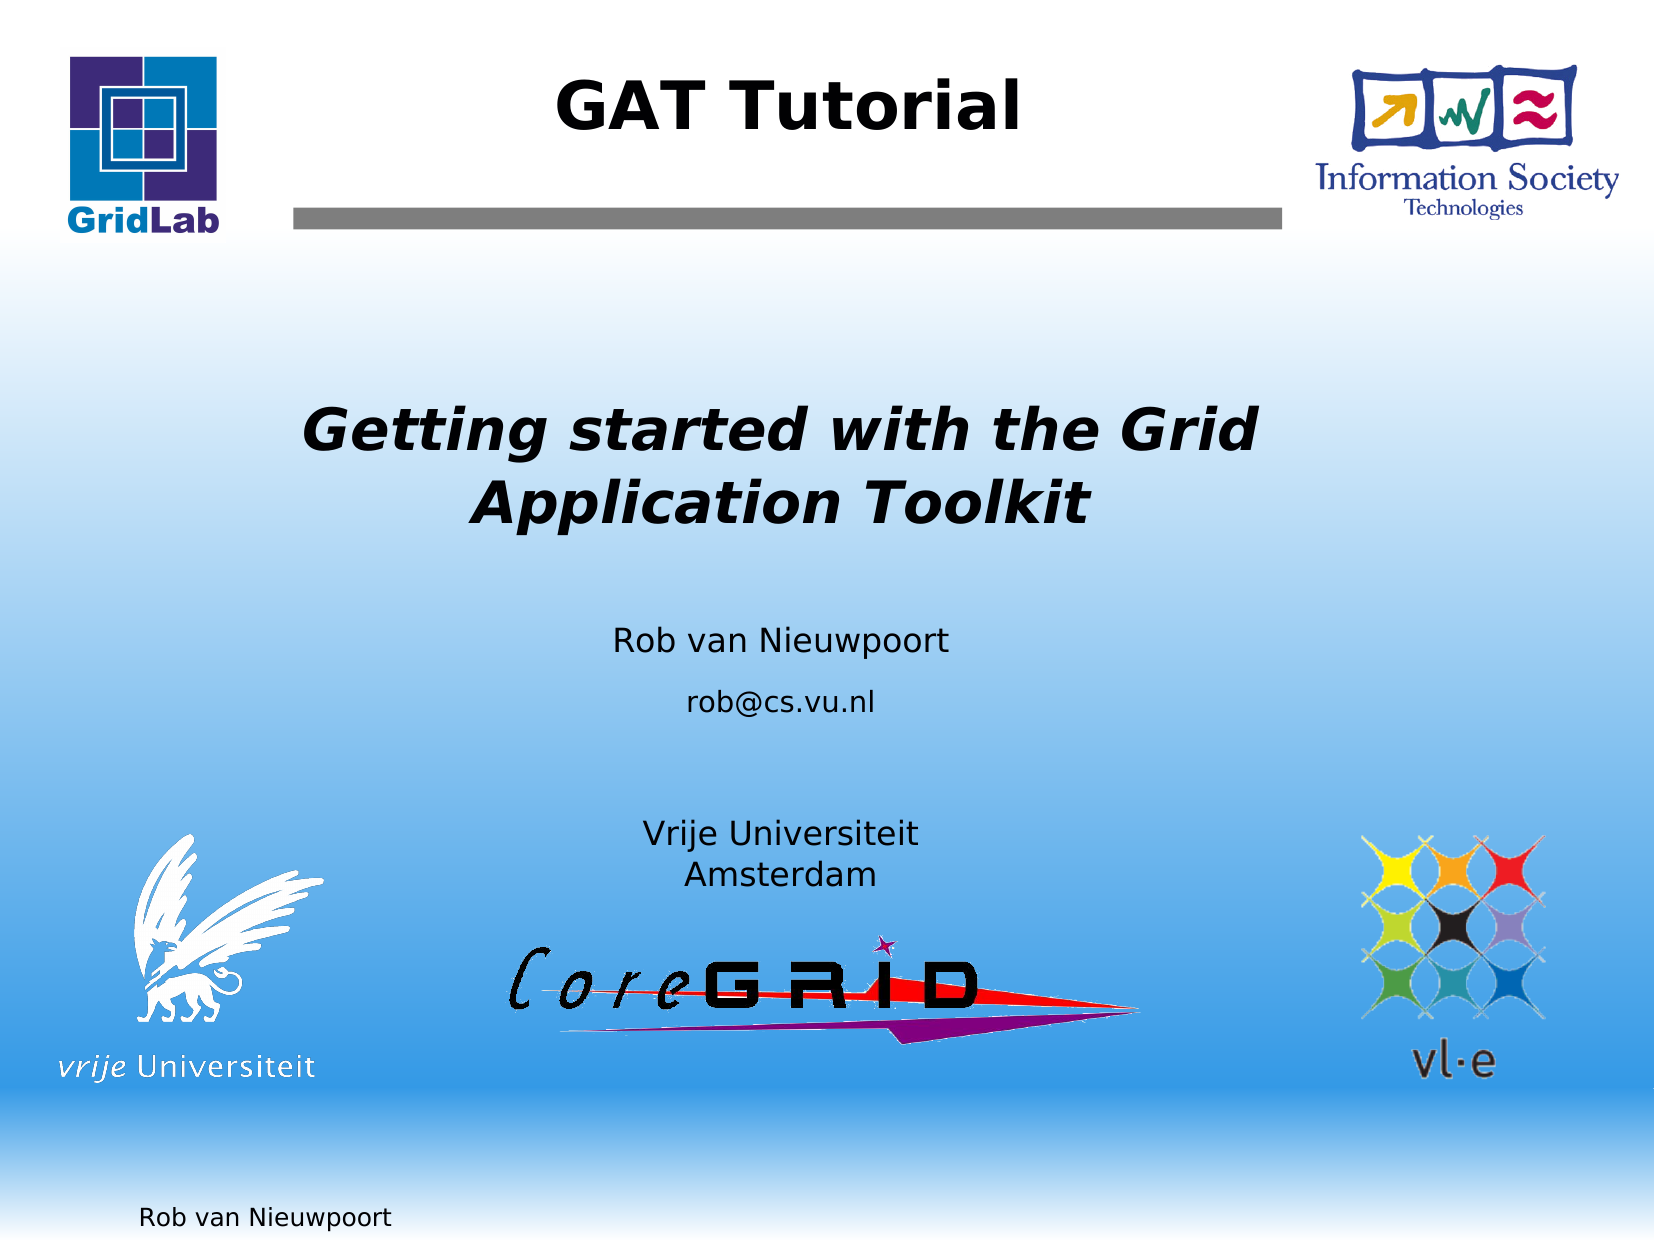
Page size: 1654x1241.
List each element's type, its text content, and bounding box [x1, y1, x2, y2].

text_box rob@cs.vu.nl [527, 671, 1035, 728]
picture [1308, 47, 1626, 227]
text_box Vrije Universiteit Amsterdam [553, 799, 1010, 902]
text_box Rob van Nieuwpoort [592, 606, 970, 668]
picture [1348, 829, 1563, 1086]
picture [494, 930, 1152, 1057]
title GAT Tutorial [554, 0, 1138, 208]
picture [59, 834, 324, 1083]
text_box Getting started with the Grid Application Toolkit [253, 378, 1309, 545]
picture [60, 47, 226, 243]
